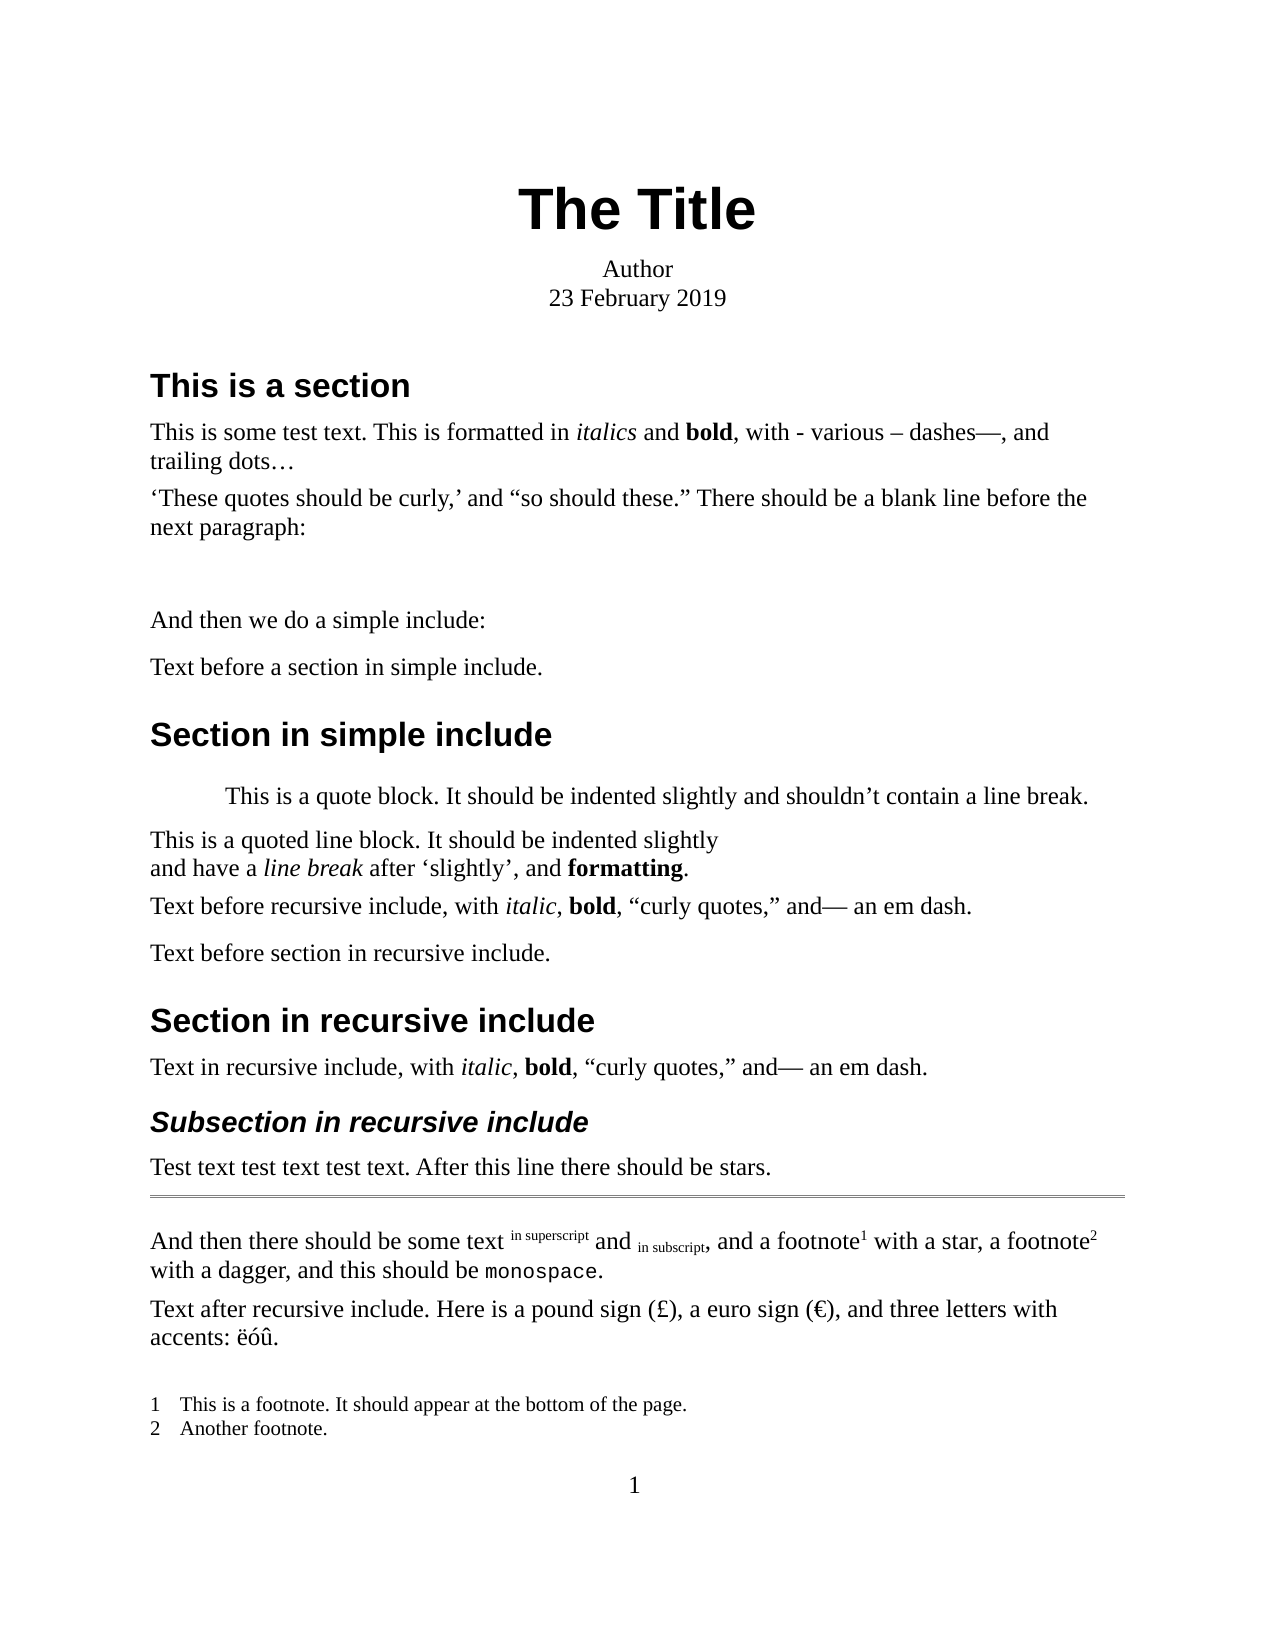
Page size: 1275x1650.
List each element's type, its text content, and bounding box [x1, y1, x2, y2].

text Text before a section in simple include. [150, 652, 1125, 681]
text Text before section in recursive include. [150, 938, 1125, 967]
text And then there should be some text in superscript and in subscript, and a footnote with a star, a footnote with a dagger, and this should be monospace. [150, 1226, 1125, 1285]
text Text in recursive include, with italic, bold, “curly quotes,” and— an em dash. [150, 1052, 1125, 1081]
subtitle Subsection in recursive include [150, 1106, 1125, 1139]
text Text before recursive include, with italic, bold, “curly quotes,” and— an em dash. [150, 891, 1125, 920]
text 23 February 2019 [150, 283, 1125, 312]
text Another footnote. [150, 1416, 1125, 1440]
text This is some test text. This is formatted in italics and bold, with - various – dashes—, and trailing dots… [150, 417, 1125, 474]
text Author [150, 254, 1125, 283]
text This is a quoted line block. It should be indented slightly and have a line break after ‘slightly’, and formatting. [150, 825, 1125, 882]
subtitle Section in simple include [150, 715, 1125, 753]
text Test text test text test text. After this line there should be stars. [150, 1152, 1125, 1180]
text And then we do a simple include: [150, 606, 1125, 634]
text ‘These quotes should be curly,’ and “so should these.” There should be a blank line before the next paragraph: [150, 483, 1125, 541]
text This is a footnote. It should appear at the bottom of the page. [150, 1392, 1125, 1416]
subtitle Section in recursive include [150, 1001, 1125, 1039]
subtitle This is a section [150, 366, 1125, 404]
text This is a quote block. It should be indented slightly and shouldn’t contain a line break. [225, 781, 1125, 810]
title The Title [150, 175, 1125, 242]
text Text after recursive include. Here is a pound sign (£), a euro sign (€), and three letters with accents: ëóû. [150, 1294, 1125, 1351]
